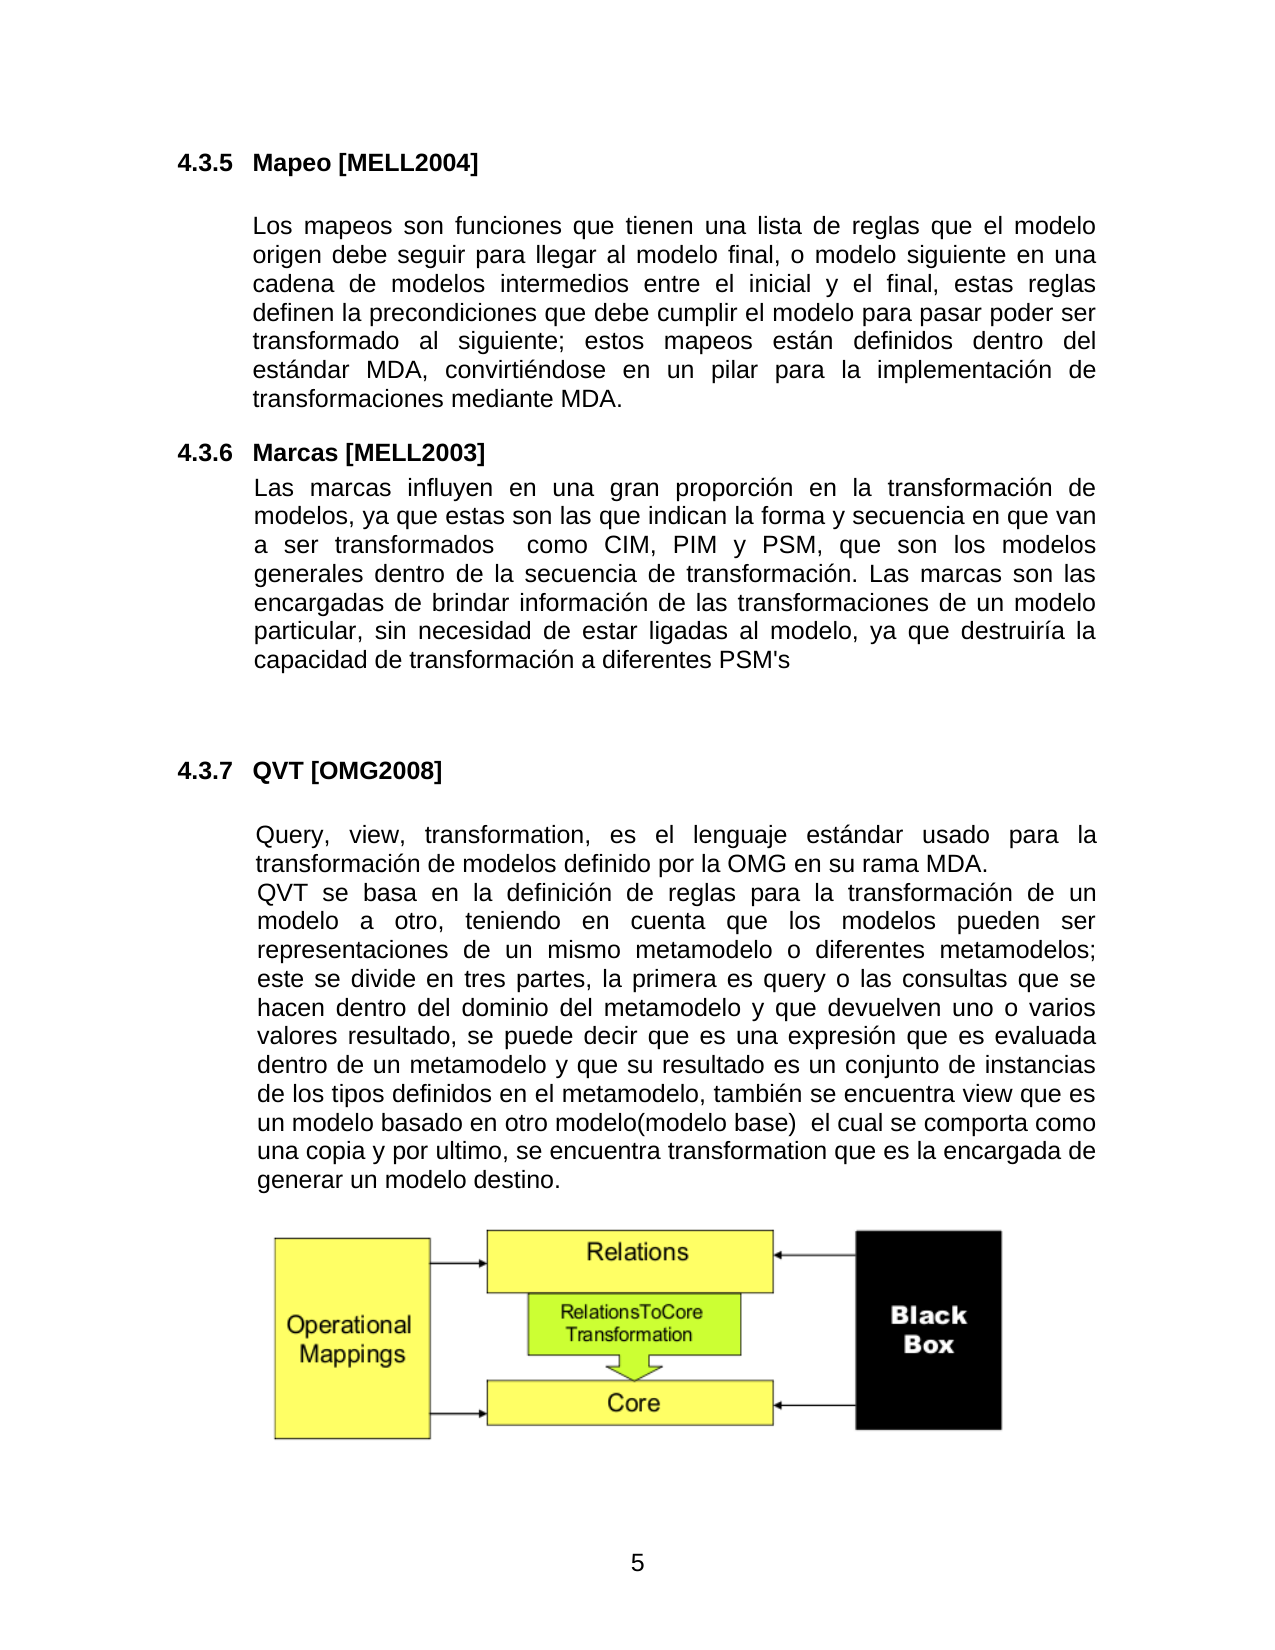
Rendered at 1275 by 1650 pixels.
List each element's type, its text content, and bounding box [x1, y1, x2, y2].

picture [267, 1222, 1008, 1446]
subtitle Mapeo [MELL2004] [177, 148, 1098, 176]
text QVT se basa en la definición de reglas para la transformación de un modelo a otro, teniendo en cuenta que los modelos pueden ser representaciones de un mismo metamodelo o diferentes metamodelos; este se divide en tres partes, la primera es query o las consultas que se hacen dentro del dominio del metamodelo y que devuelven uno o varios valores resultado, se puede decir que es una expresión que es evaluada dentro de un metamodelo y que su resultado es un conjunto de instancias de los tipos definidos en el metamodelo, también se encuentra view que es un modelo basado en otro modelo(modelo base) el cual se comporta como una copia y por ultimo, se encuentra transformation que es la encargada de generar un modelo destino. [257, 878, 1098, 1194]
subtitle QVT [OMG2008] [177, 756, 1098, 785]
text Query, view, transformation, es el lenguaje estándar usado para la transformación de modelos definido por la OMG en su rama MDA. [255, 820, 1098, 878]
text Las marcas influyen en una gran proporción en la transformación de modelos, ya que estas son las que indican la forma y secuencia en que van a ser transformados como CIM, PIM y PSM, que son los modelos generales dentro de la secuencia de transformación. Las marcas son las encargadas de brindar información de las transformaciones de un modelo particular, sin necesidad de estar ligadas al modelo, ya que destruiría la capacidad de transformación a diferentes PSM's [254, 473, 1098, 674]
text Los mapeos son funciones que tienen una lista de reglas que el modelo origen debe seguir para llegar al modelo final, o modelo siguiente en una cadena de modelos intermedios entre el inicial y el final, estas reglas definen la precondiciones que debe cumplir el modelo para pasar poder ser transformado al siguiente; estos mapeos están definidos dentro del estándar MDA, convirtiéndose en un pilar para la implementación de transformaciones mediante MDA. [252, 211, 1098, 413]
subtitle Marcas [MELL2003] [177, 438, 1098, 466]
